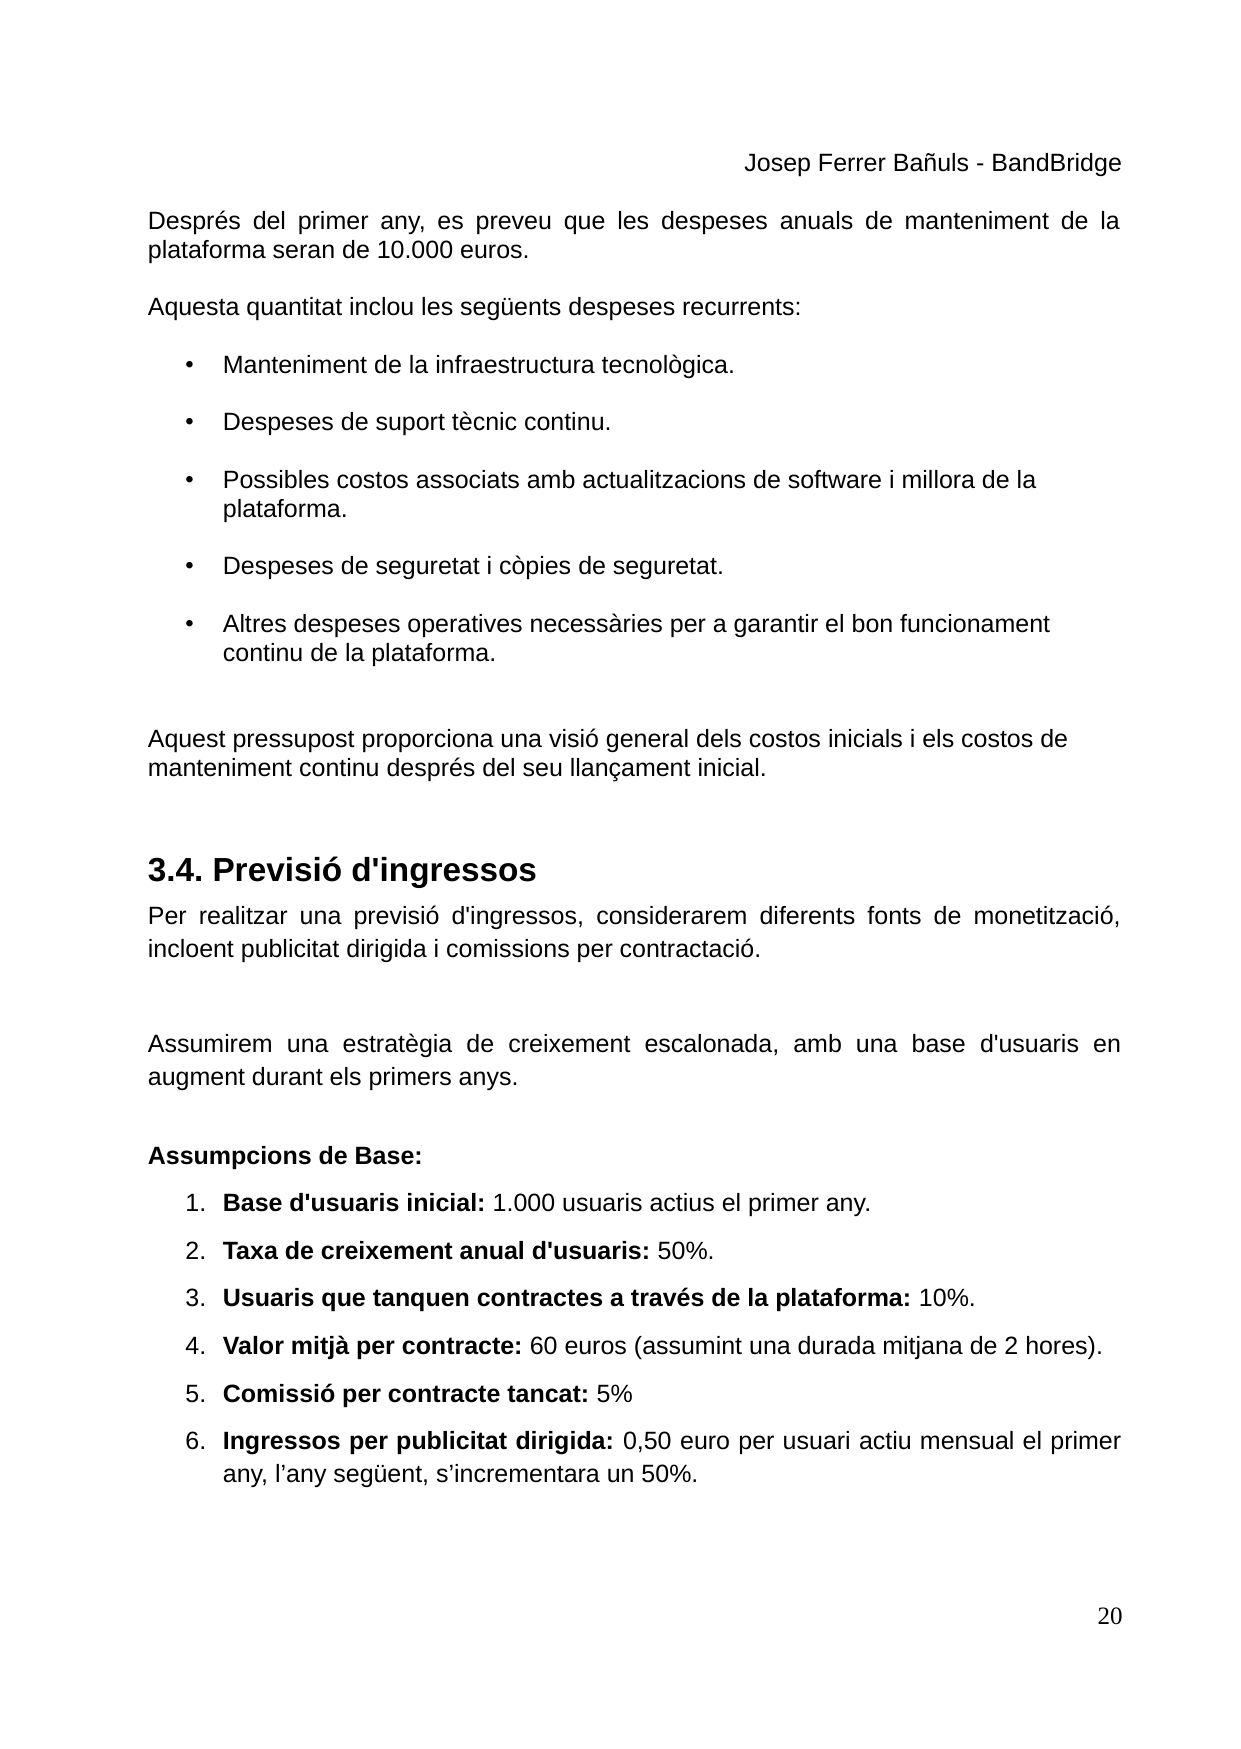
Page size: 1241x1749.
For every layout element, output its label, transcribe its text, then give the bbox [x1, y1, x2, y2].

list Despeses de suport tècnic continu. [185, 407, 1122, 465]
list Usuaris que tanquen contractes a través de la plataforma: 10%. [185, 1283, 1122, 1312]
list Valor mitjà per contracte: 60 euros (assumint una durada mitjana de 2 hores). [185, 1331, 1122, 1360]
list Possibles costos associats amb actualitzacions de software i millora de la plataforma. [185, 465, 1122, 551]
list Manteniment de la infraestructura tecnològica. [185, 349, 1122, 407]
list Base d'usuaris inicial: 1.000 usuaris actius el primer any. [185, 1188, 1122, 1217]
list Altres despeses operatives necessàries per a garantir el bon funcionament continu de la plataforma. [185, 609, 1122, 666]
text Assumpcions de Base: [148, 1141, 1122, 1169]
list Comissió per contracte tancat: 5% [185, 1379, 1122, 1407]
list Taxa de creixement anual d'usuaris: 50%. [185, 1236, 1122, 1264]
list Despeses de seguretat i còpies de seguretat. [185, 551, 1122, 609]
list Ingressos per publicitat dirigida: 0,50 euro per usuari actiu mensual el primer any, l’any següent, s’incrementara un 50%. [185, 1426, 1122, 1488]
subtitle 3.4. Previsió d'ingressos [148, 850, 1122, 888]
text Per realitzar una previsió d'ingressos, considerarem diferents fonts de monetització, incloent publicitat dirigida i comissions per contractació. [148, 901, 1122, 962]
text Aquesta quantitat inclou les següents despeses recurrents: [148, 292, 1122, 321]
text Aquest pressupost proporciona una visió general dels costos inicials i els costos de manteniment continu després del seu llançament inicial. [148, 724, 1122, 781]
text Després del primer any, es preveu que les despeses anuals de manteniment de la plataforma seran de 10.000 euros. [148, 206, 1122, 263]
text Assumirem una estratègia de creixement escalonada, amb una base d'usuaris en augment durant els primers anys. [148, 1029, 1122, 1091]
